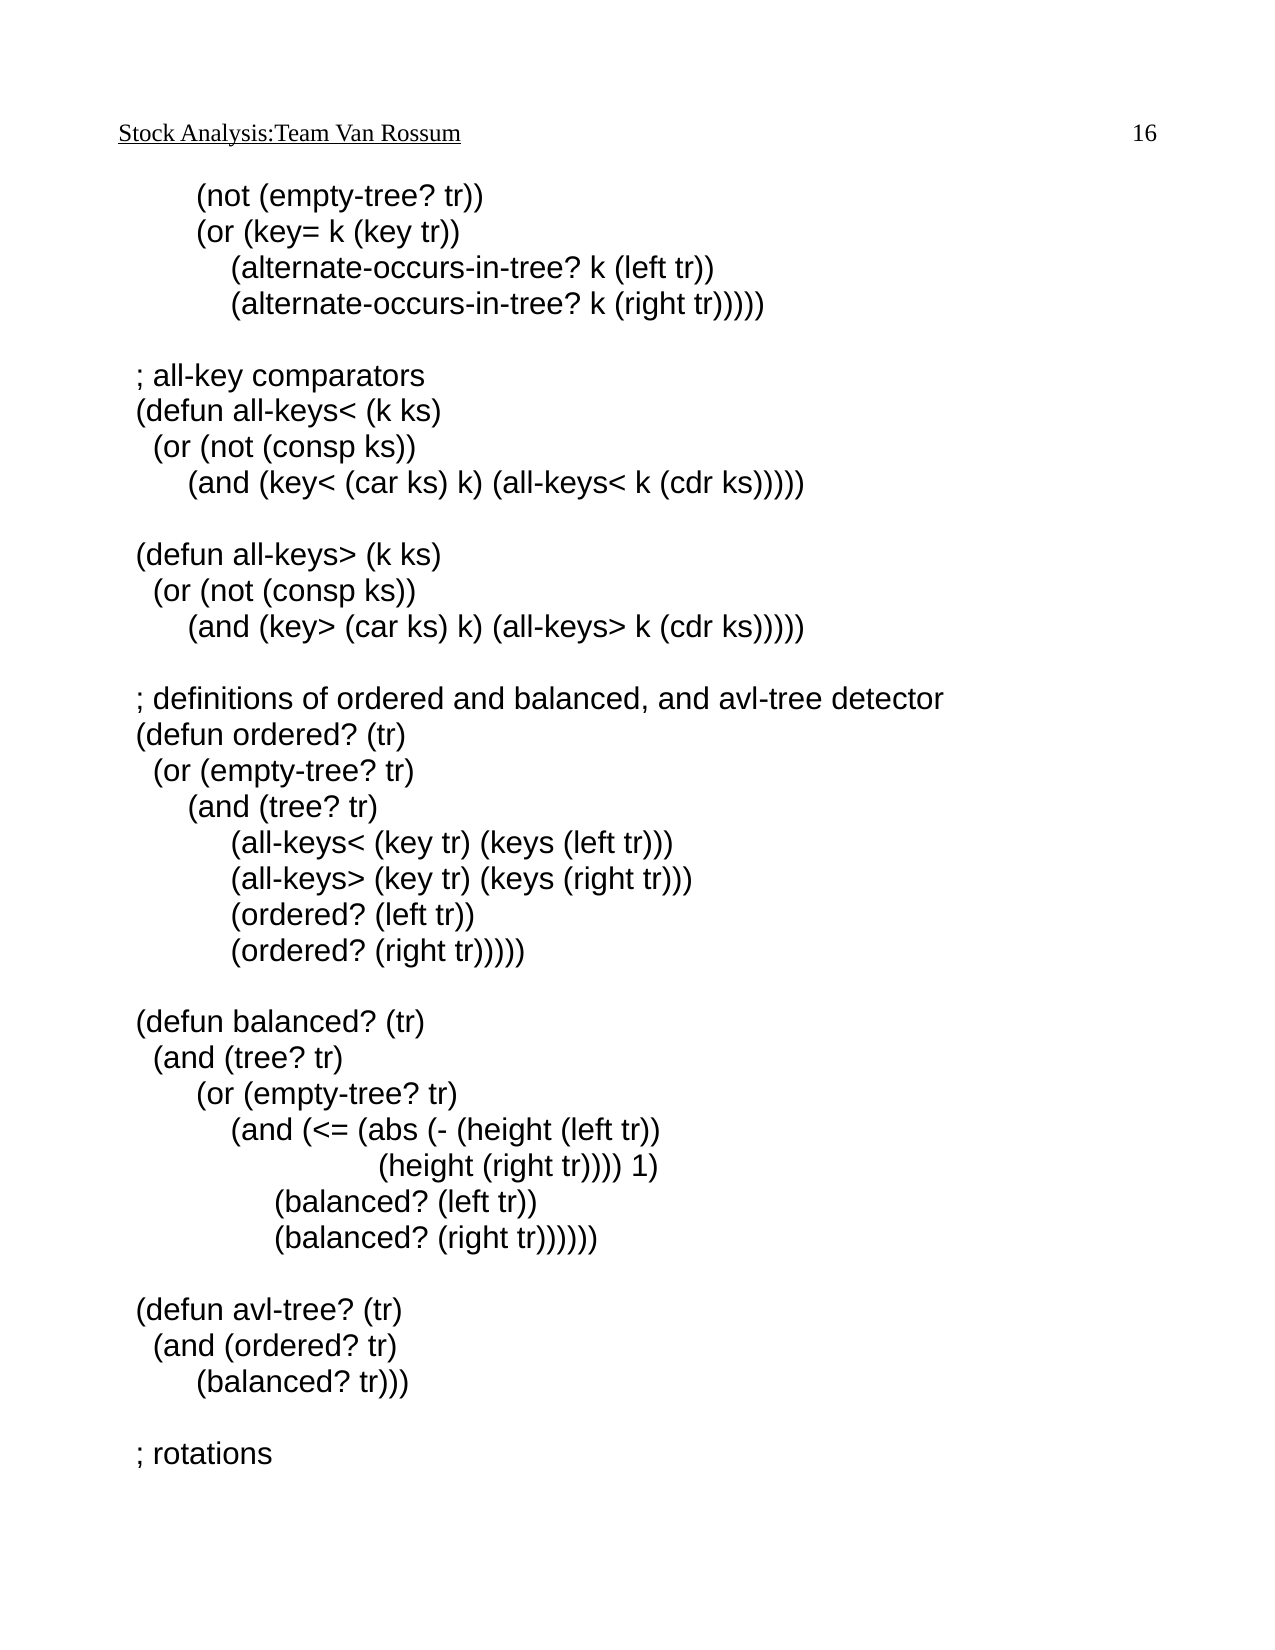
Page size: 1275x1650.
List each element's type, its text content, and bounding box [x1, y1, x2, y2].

text (or (empty-tree? tr) [118, 1075, 1157, 1111]
text (defun ordered? (tr) [118, 716, 1157, 752]
text (alternate-occurs-in-tree? k (left tr)) [118, 249, 1157, 285]
text (not (empty-tree? tr)) [118, 177, 1157, 213]
text (alternate-occurs-in-tree? k (right tr))))) [118, 285, 1157, 321]
text (and (key> (car ks) k) (all-keys> k (cdr ks))))) [118, 608, 1157, 644]
text (or (key= k (key tr)) [118, 213, 1157, 249]
text ; all-key comparators [118, 357, 1157, 392]
text (balanced? (right tr)))))) [118, 1219, 1157, 1255]
text (and (key< (car ks) k) (all-keys< k (cdr ks))))) [118, 464, 1157, 500]
text (balanced? (left tr)) [118, 1183, 1157, 1219]
text (defun avl-tree? (tr) [118, 1291, 1157, 1327]
text ; definitions of ordered and balanced, and avl-tree detector [118, 680, 1157, 716]
text (or (not (consp ks)) [118, 572, 1157, 608]
text ; rotations [118, 1435, 1157, 1471]
text (or (not (consp ks)) [118, 428, 1157, 464]
text (and (tree? tr) [118, 1039, 1157, 1075]
text (defun all-keys> (k ks) [118, 536, 1157, 572]
text (all-keys< (key tr) (keys (left tr))) [118, 824, 1157, 860]
text (ordered? (left tr)) [118, 896, 1157, 932]
text (balanced? tr))) [118, 1363, 1157, 1399]
text (defun balanced? (tr) [118, 1003, 1157, 1039]
text (or (empty-tree? tr) [118, 752, 1157, 788]
text (and (ordered? tr) [118, 1327, 1157, 1363]
text (height (right tr)))) 1) [118, 1147, 1157, 1183]
text (and (tree? tr) [118, 788, 1157, 824]
text (all-keys> (key tr) (keys (right tr))) [118, 860, 1157, 896]
text (defun all-keys< (k ks) [118, 392, 1157, 428]
text (and (<= (abs (- (height (left tr)) [118, 1111, 1157, 1147]
text (ordered? (right tr))))) [118, 932, 1157, 967]
